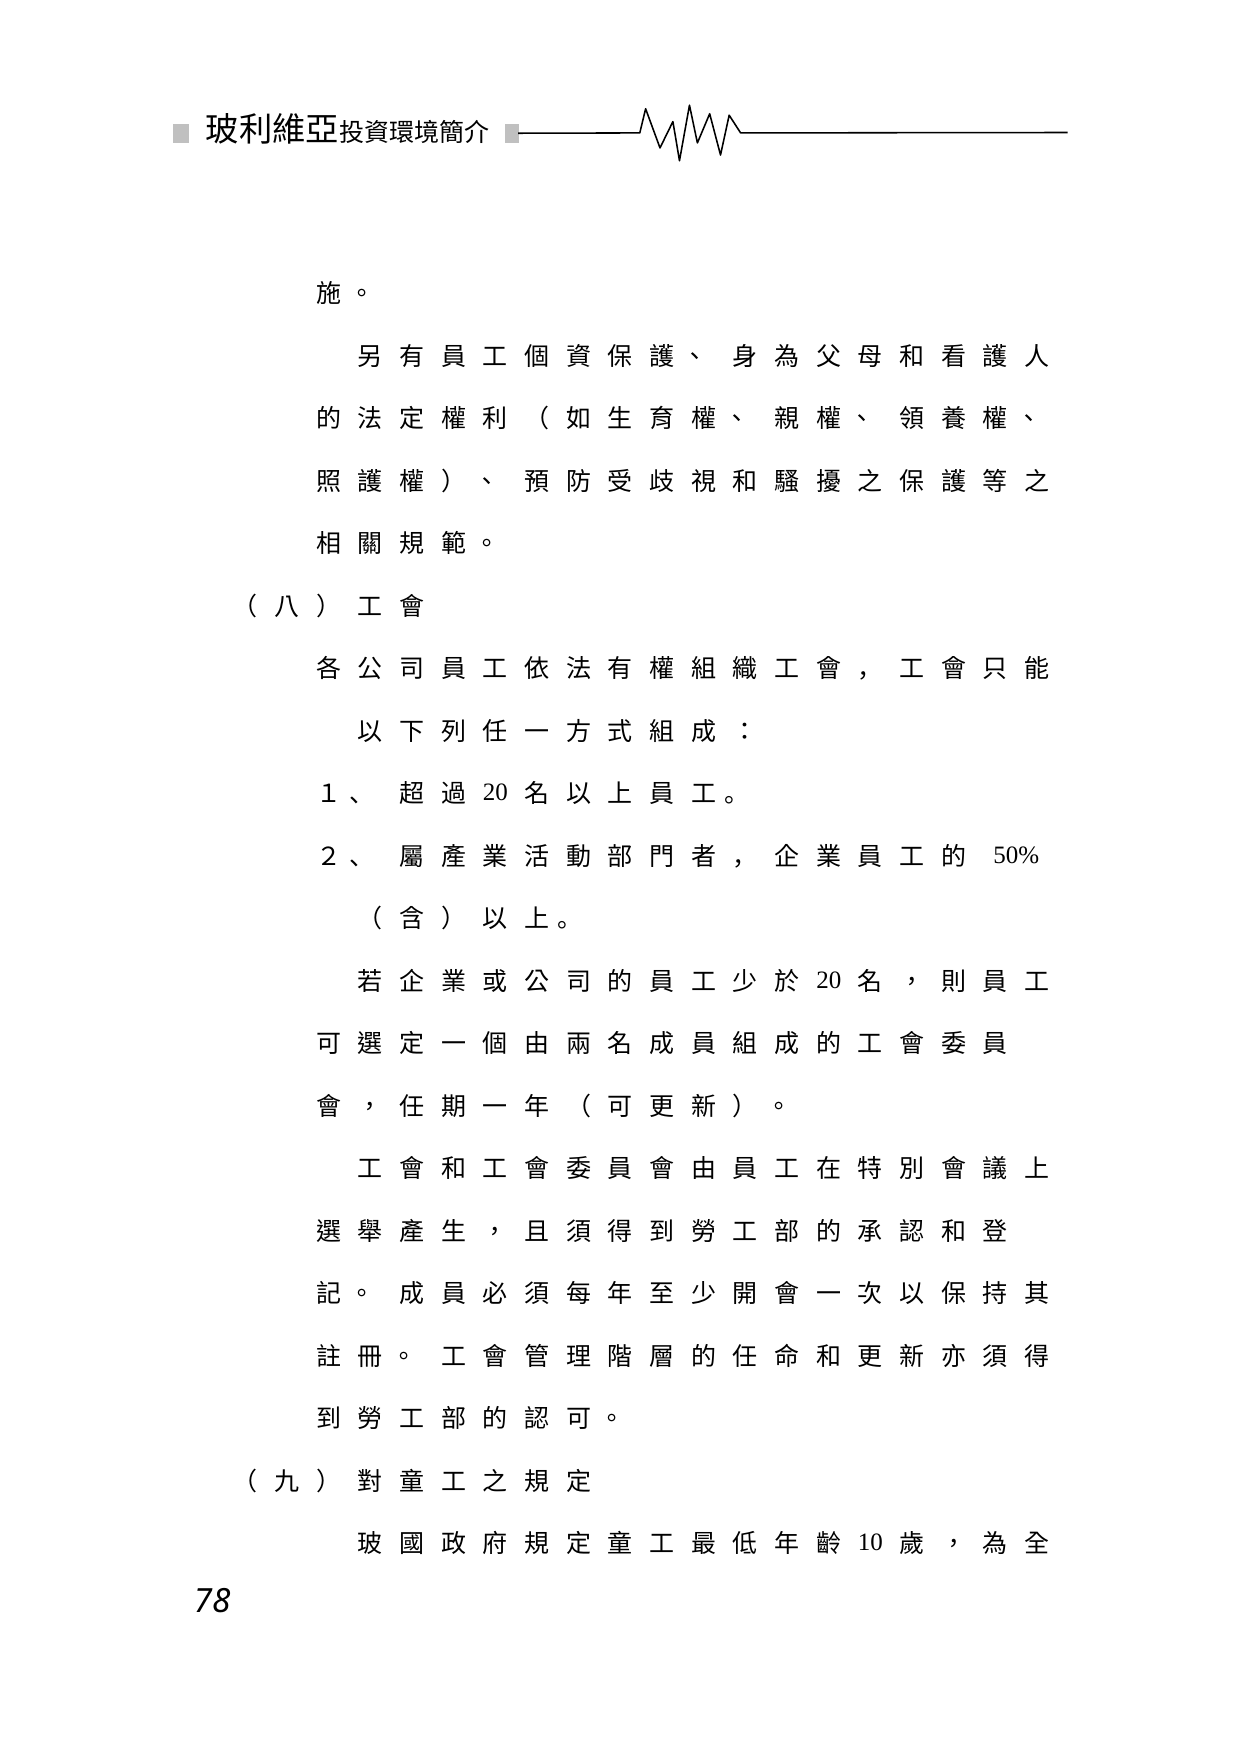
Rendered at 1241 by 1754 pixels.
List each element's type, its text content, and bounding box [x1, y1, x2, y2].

text 另有員工個資保護、身為父母和看護人的法定權利（如生育權、親權、領養權、照護權）、預防受歧視和騷擾之保護等之相關規範。 [281, 313, 1058, 563]
text 工會和工會委員會由員工在特別會議上選舉產生，且須得到勞工部的承認和登記。成員必須每年至少開會一次以保持其註冊。工會管理階層的任命和更新亦須得到勞工部的認可。 [281, 1125, 1058, 1438]
text （九）對童工之規定 [207, 1438, 1058, 1500]
text 玻國政府規定童工最低年齡10歲，為全 [281, 1500, 1058, 1563]
text 各公司員工依法有權組織工會，工會只能以下列任一方式組成： [281, 625, 1058, 750]
text （八）工會 [207, 563, 1058, 625]
text ２、屬產業活動部門者，企業員工的50%（含）以上。 [281, 813, 1058, 938]
text １、超過20名以上員工。 [281, 750, 1058, 813]
text 施。 [281, 250, 1058, 313]
text 若企業或公司的員工少於20名，則員工可選定一個由兩名成員組成的工會委員會，任期一年（可更新）。 [281, 938, 1058, 1125]
